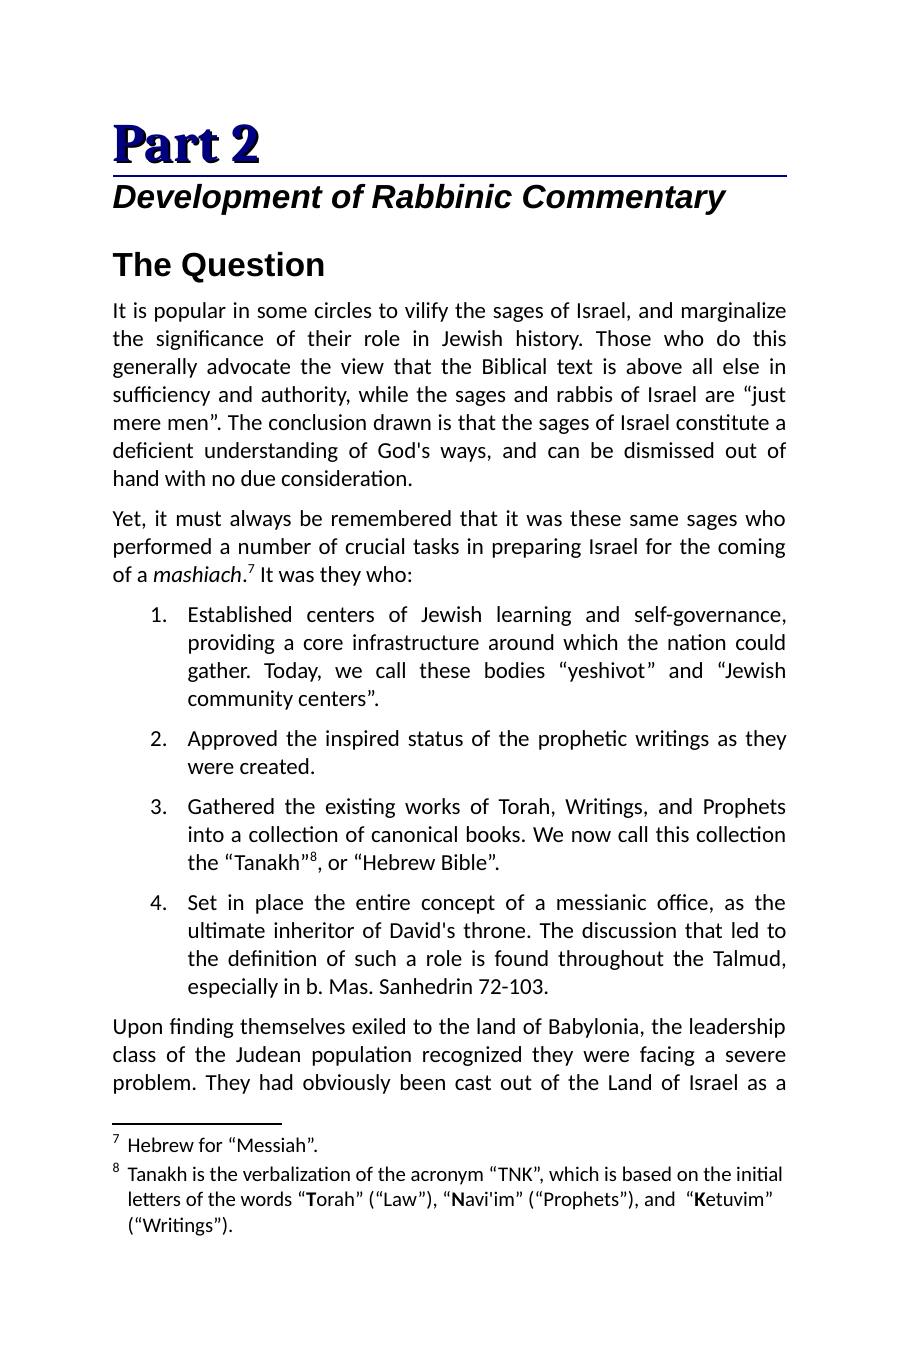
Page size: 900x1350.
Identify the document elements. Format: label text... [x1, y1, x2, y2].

text Yet, it must always be remembered that it was these same sages who performed a number of crucial tasks in preparing Israel for the coming of a mashiach. It was they who: [112, 504, 787, 588]
text It is popular in some circles to vilify the sages of Israel, and marginalize the significance of their role in Jewish history. Those who do this generally advocate the view that the Biblical text is above all else in sufficiency and authority, while the sages and rabbis of Israel are “just mere men”. The conclusion drawn is that the sages of Israel constitute a deficient understanding of God's ways, and can be dismissed out of hand with no due consideration. [112, 296, 787, 492]
title Part 2 [112, 112, 787, 177]
subtitle Development of Rabbinic Commentary [112, 177, 787, 215]
list Tanakh is the verbalization of the acronym “TNK”, which is based on the initial letters of the words “Torah” (“Law”), “Navi'im” (“Prophets”), and “Ketuvim” (“Writings”). [112, 1159, 787, 1237]
text Upon finding themselves exiled to the land of Babylonia, the leadership class of the Judean population recognized they were facing a severe problem. They had obviously been cast out of the Land of Israel as a [112, 1012, 787, 1096]
list Established centers of Jewish learning and self-governance, providing a core infrastructure around which the nation could gather. Today, we call these bodies “yeshivot” and “Jewish community centers”. [150, 600, 787, 712]
list Gathered the existing works of Torah, Writings, and Prophets into a collection of canonical books. We now call this collection the “Tanakh”, or “Hebrew Bible”. [150, 792, 787, 876]
list Approved the inspired status of the prophetic writings as they were created. [150, 724, 787, 780]
subtitle The Question [112, 245, 787, 284]
list Set in place the entire concept of a messianic office, as the ultimate inheritor of David's throne. The discussion that led to the definition of such a role is found throughout the Talmud, especially in b. Mas. Sanhedrin 72-103. [150, 888, 787, 1000]
text Hebrew for “Messiah”. [112, 1131, 787, 1159]
